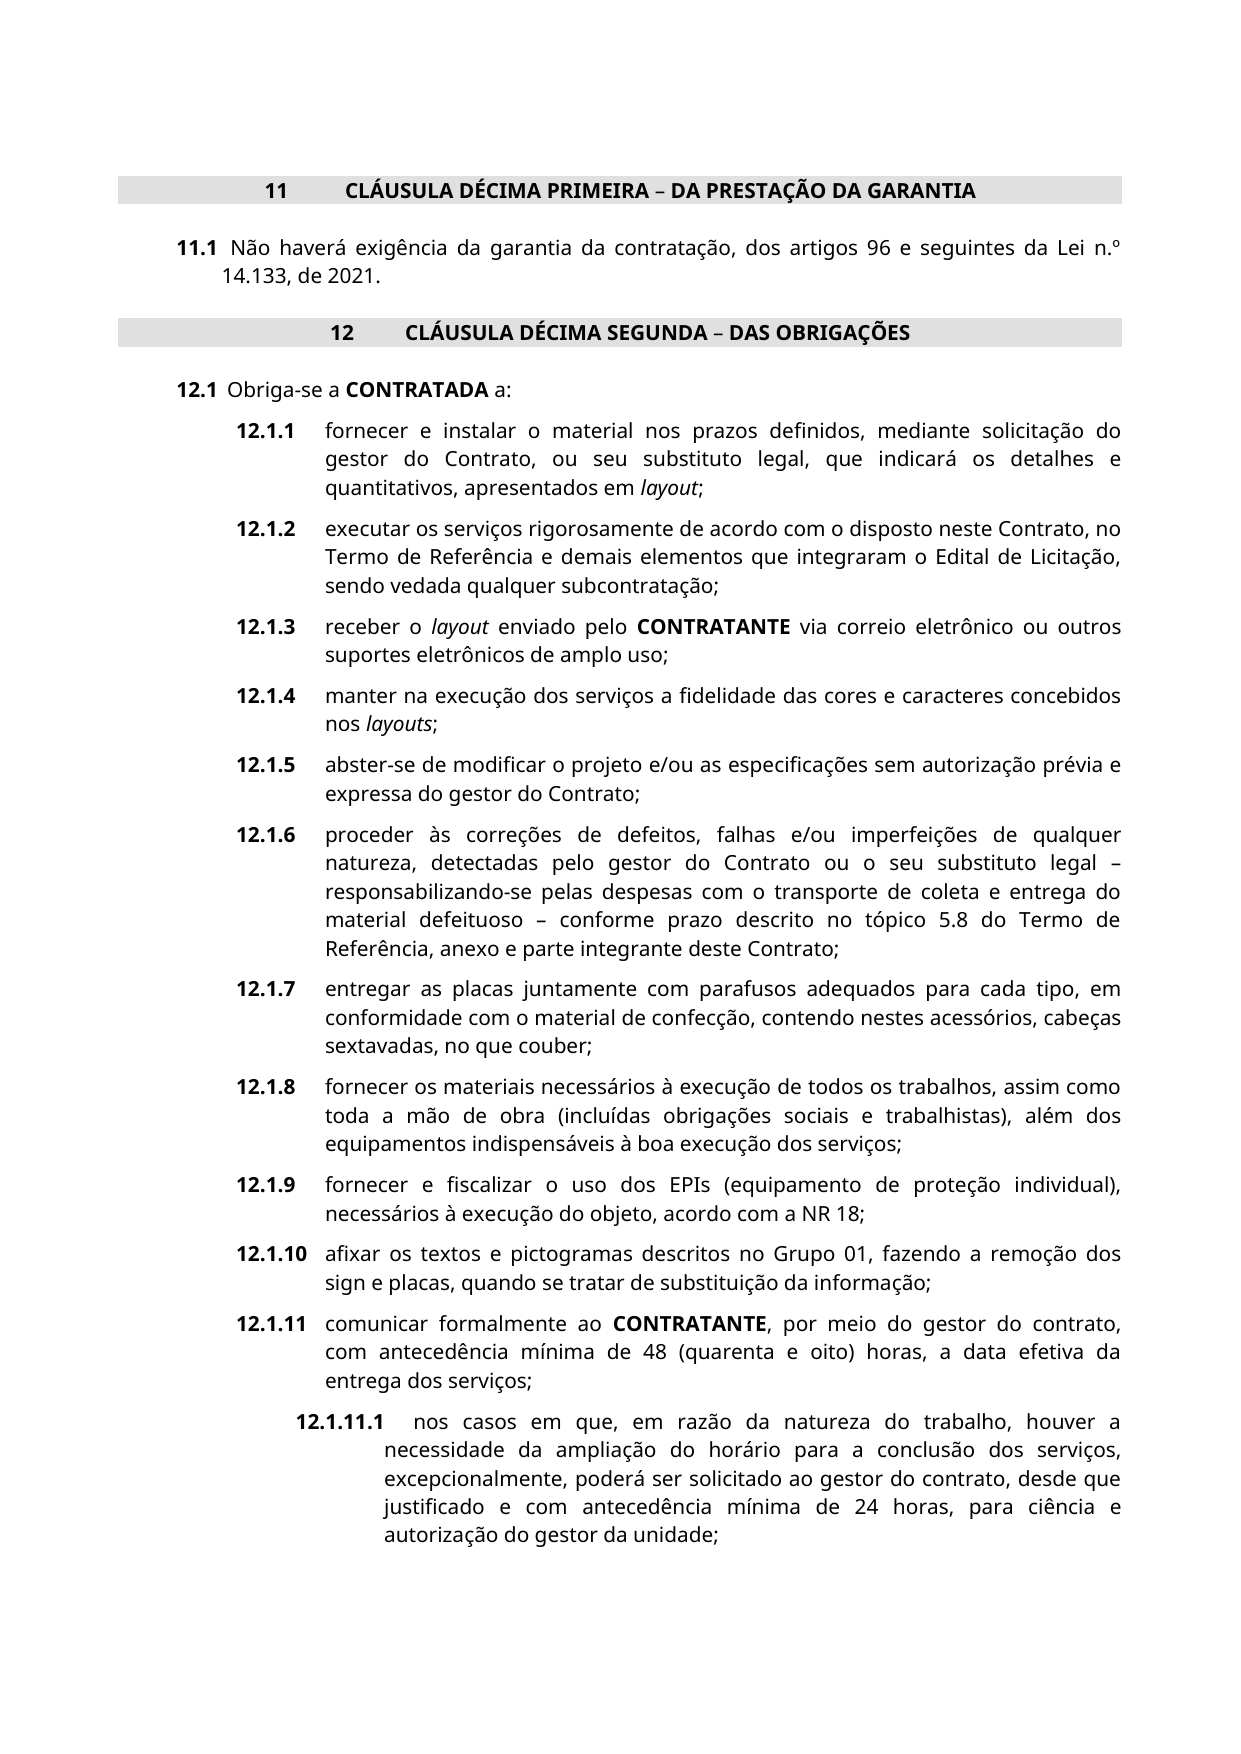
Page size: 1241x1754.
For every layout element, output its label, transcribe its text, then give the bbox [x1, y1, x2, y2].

list CLÁUSULA DÉCIMA PRIMEIRA – DA PRESTAÇÃO DA GARANTIA [118, 176, 1122, 204]
list abster-se de modificar o projeto e/ou as especificações sem autorização prévia e expressa do gestor do Contrato; [236, 751, 1122, 807]
list proceder às correções de defeitos, falhas e/ou imperfeições de qualquer natureza, detectadas pelo gestor do Contrato ou o seu substituto legal – responsabilizando-se pelas despesas com o transporte de coleta e entrega do material defeituoso – conforme prazo descrito no tópico 5.8 do Termo de Referência, anexo e parte integrante deste Contrato; [236, 820, 1122, 962]
list comunicar formalmente ao CONTRATANTE, por meio do gestor do contrato, com antecedência mínima de 48 (quarenta e oito) horas, a data efetiva da entrega dos serviços; [236, 1309, 1122, 1394]
list fornecer e instalar o material nos prazos definidos, mediante solicitação do gestor do Contrato, ou seu substituto legal, que indicará os detalhes e quantitativos, apresentados em layout; [236, 416, 1122, 501]
list Não haverá exigência da garantia da contratação, dos artigos 96 e seguintes da Lei n.º 14.133, de 2021. [176, 233, 1122, 290]
list entregar as placas juntamente com parafusos adequados para cada tipo, em conformidade com o material de confecção, contendo nestes acessórios, cabeças sextavadas, no que couber; [236, 974, 1122, 1060]
list fornecer e fiscalizar o uso dos EPIs (equipamento de proteção individual), necessários à execução do objeto, acordo com a NR 18; [236, 1170, 1122, 1227]
list executar os serviços rigorosamente de acordo com o disposto neste Contrato, no Termo de Referência e demais elementos que integraram o Edital de Licitação, sendo vedada qualquer subcontratação; [236, 514, 1122, 599]
list Obriga-se a CONTRATADA a: [176, 375, 1122, 404]
list afixar os textos e pictogramas descritos no Grupo 01, fazendo a remoção dos sign e placas, quando se tratar de substituição da informação; [236, 1239, 1122, 1296]
list nos casos em que, em razão da natureza do trabalho, houver a necessidade da ampliação do horário para a conclusão dos serviços, excepcionalmente, poderá ser solicitado ao gestor do contrato, desde que justificado e com antecedência mínima de 24 horas, para ciência e autorização do gestor da unidade; [295, 1407, 1122, 1549]
list fornecer os materiais necessários à execução de todos os trabalhos, assim como toda a mão de obra (incluídas obrigações sociais e trabalhistas), além dos equipamentos indispensáveis à boa execução dos serviços; [236, 1072, 1122, 1158]
list manter na execução dos serviços a fidelidade das cores e caracteres concebidos nos layouts; [236, 681, 1122, 738]
list receber o layout enviado pelo CONTRATANTE via correio eletrônico ou outros suportes eletrônicos de amplo uso; [236, 612, 1122, 669]
list CLÁUSULA DÉCIMA SEGUNDA – DAS OBRIGAÇÕES [118, 318, 1122, 347]
